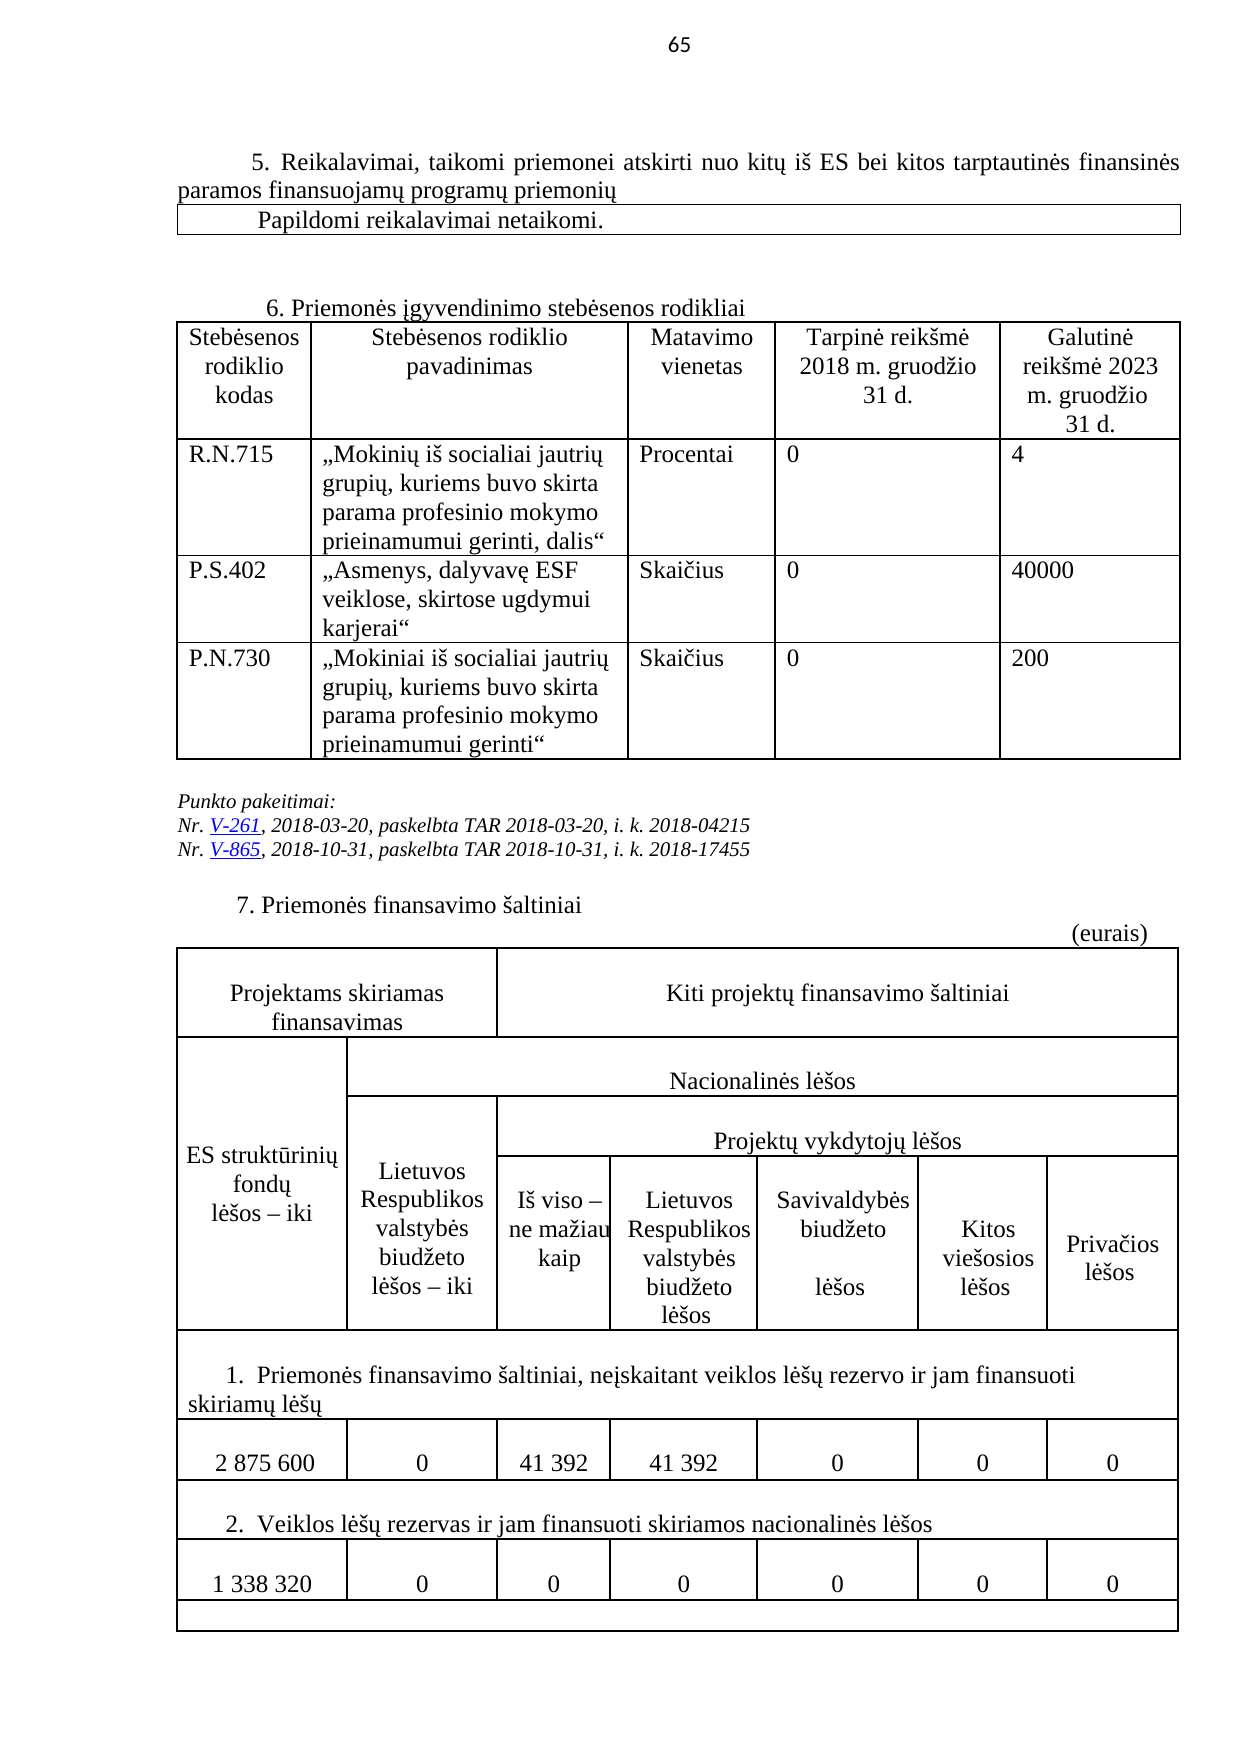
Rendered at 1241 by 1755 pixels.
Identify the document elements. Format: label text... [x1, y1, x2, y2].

table_header Stebėsenos rodiklio kodas [178, 323, 310, 437]
table_cell 0 [776, 643, 999, 758]
table_cell „Mokinių iš socialiai jautrių grupių, kuriems buvo skirta parama profesinio mokymo prieinamumui gerinti, dalis“ [312, 440, 627, 554]
table_cell 200 [1001, 643, 1179, 758]
table_header Papildomi reikalavimai netaikomi. [178, 205, 1180, 234]
table_cell „Mokiniai iš socialiai jautrių grupių, kuriems buvo skirta parama profesinio mokymo prieinamumui gerinti“ [312, 643, 627, 758]
table_cell 0 [1048, 1540, 1177, 1599]
text 7. Priemonės finansavimo šaltiniai [177, 890, 1181, 918]
table_cell „Asmenys, dalyvavę ESF veiklose, skirtose ugdymui karjerai“ [312, 556, 627, 642]
table_cell 1. Priemonės finansavimo šaltiniai, neįskaitant veiklos lėšų rezervo ir jam finansuoti skiriamų lėšų [178, 1331, 1177, 1418]
table_cell 4 [1001, 440, 1179, 554]
table_cell 0 [758, 1420, 917, 1478]
table_cell 0 [776, 440, 999, 554]
table_cell 1 338 320 [178, 1540, 346, 1599]
table_cell R.N.715 [178, 440, 310, 554]
table_cell Nacionalinės lėšos [348, 1038, 1177, 1095]
table_cell Lietuvos Respublikos valstybės biudžeto lėšos – iki [348, 1097, 496, 1329]
table_cell Skaičius [629, 556, 774, 642]
text 5. Reikalavimai, taikomi priemonei atskirti nuo kitų iš ES bei kitos tarptautinės finansinės paramos finansuojamų programų priemonių [177, 147, 1181, 204]
table_cell ES struktūrinių fondų lėšos – iki [178, 1038, 346, 1329]
table_cell [178, 1601, 1177, 1630]
text Nr. V-865, 2018-10-31, paskelbta TAR 2018-10-31, i. k. 2018-17455 [177, 837, 1181, 861]
text (eurais) [177, 918, 1181, 947]
table_cell Procentai [629, 440, 774, 554]
table_cell Lietuvos Respublikos valstybės biudžeto lėšos [611, 1157, 756, 1329]
text Nr. V-261, 2018-03-20, paskelbta TAR 2018-03-20, i. k. 2018-04215 [177, 813, 1181, 837]
text Punkto pakeitimai: [177, 789, 1181, 813]
table_header Stebėsenos rodiklio pavadinimas [312, 323, 627, 437]
table_cell 41 392 [611, 1420, 756, 1478]
table_cell Kitos viešosios lėšos [919, 1157, 1046, 1329]
table_cell 0 [611, 1540, 756, 1599]
table_header Galutinė reikšmė 2023 m. gruodžio 31 d. [1001, 323, 1179, 437]
table_cell 0 [1048, 1420, 1177, 1478]
table_cell 41 392 [498, 1420, 609, 1478]
table_cell P.N.730 [178, 643, 310, 758]
table_header Tarpinė reikšmė 2018 m. gruodžio 31 d. [776, 323, 999, 437]
table_cell 0 [348, 1420, 496, 1478]
table_cell 0 [498, 1540, 609, 1599]
table_cell 0 [758, 1540, 917, 1599]
table_header Kiti projektų finansavimo šaltiniai [498, 949, 1177, 1036]
table_cell 0 [348, 1540, 496, 1599]
table_header Matavimo vienetas [629, 323, 774, 437]
table_cell Skaičius [629, 643, 774, 758]
table_cell 0 [919, 1420, 1046, 1478]
table_cell P.S.402 [178, 556, 310, 642]
table_cell Privačios lėšos [1048, 1157, 1177, 1329]
text 6. Priemonės įgyvendinimo stebėsenos rodikliai [266, 293, 1181, 321]
table_header Projektams skiriamas finansavimas [178, 949, 496, 1036]
table_cell Savivaldybės biudžeto lėšos [758, 1157, 917, 1329]
table_cell 2. Veiklos lėšų rezervas ir jam finansuoti skiriamos nacionalinės lėšos [178, 1481, 1177, 1538]
table_cell 40000 [1001, 556, 1179, 642]
table_cell 0 [919, 1540, 1046, 1599]
table_cell Projektų vykdytojų lėšos [498, 1097, 1177, 1155]
table_cell 0 [776, 556, 999, 642]
table_cell 2 875 600 [178, 1420, 346, 1478]
table_cell Iš viso – ne mažiau kaip [498, 1157, 609, 1329]
